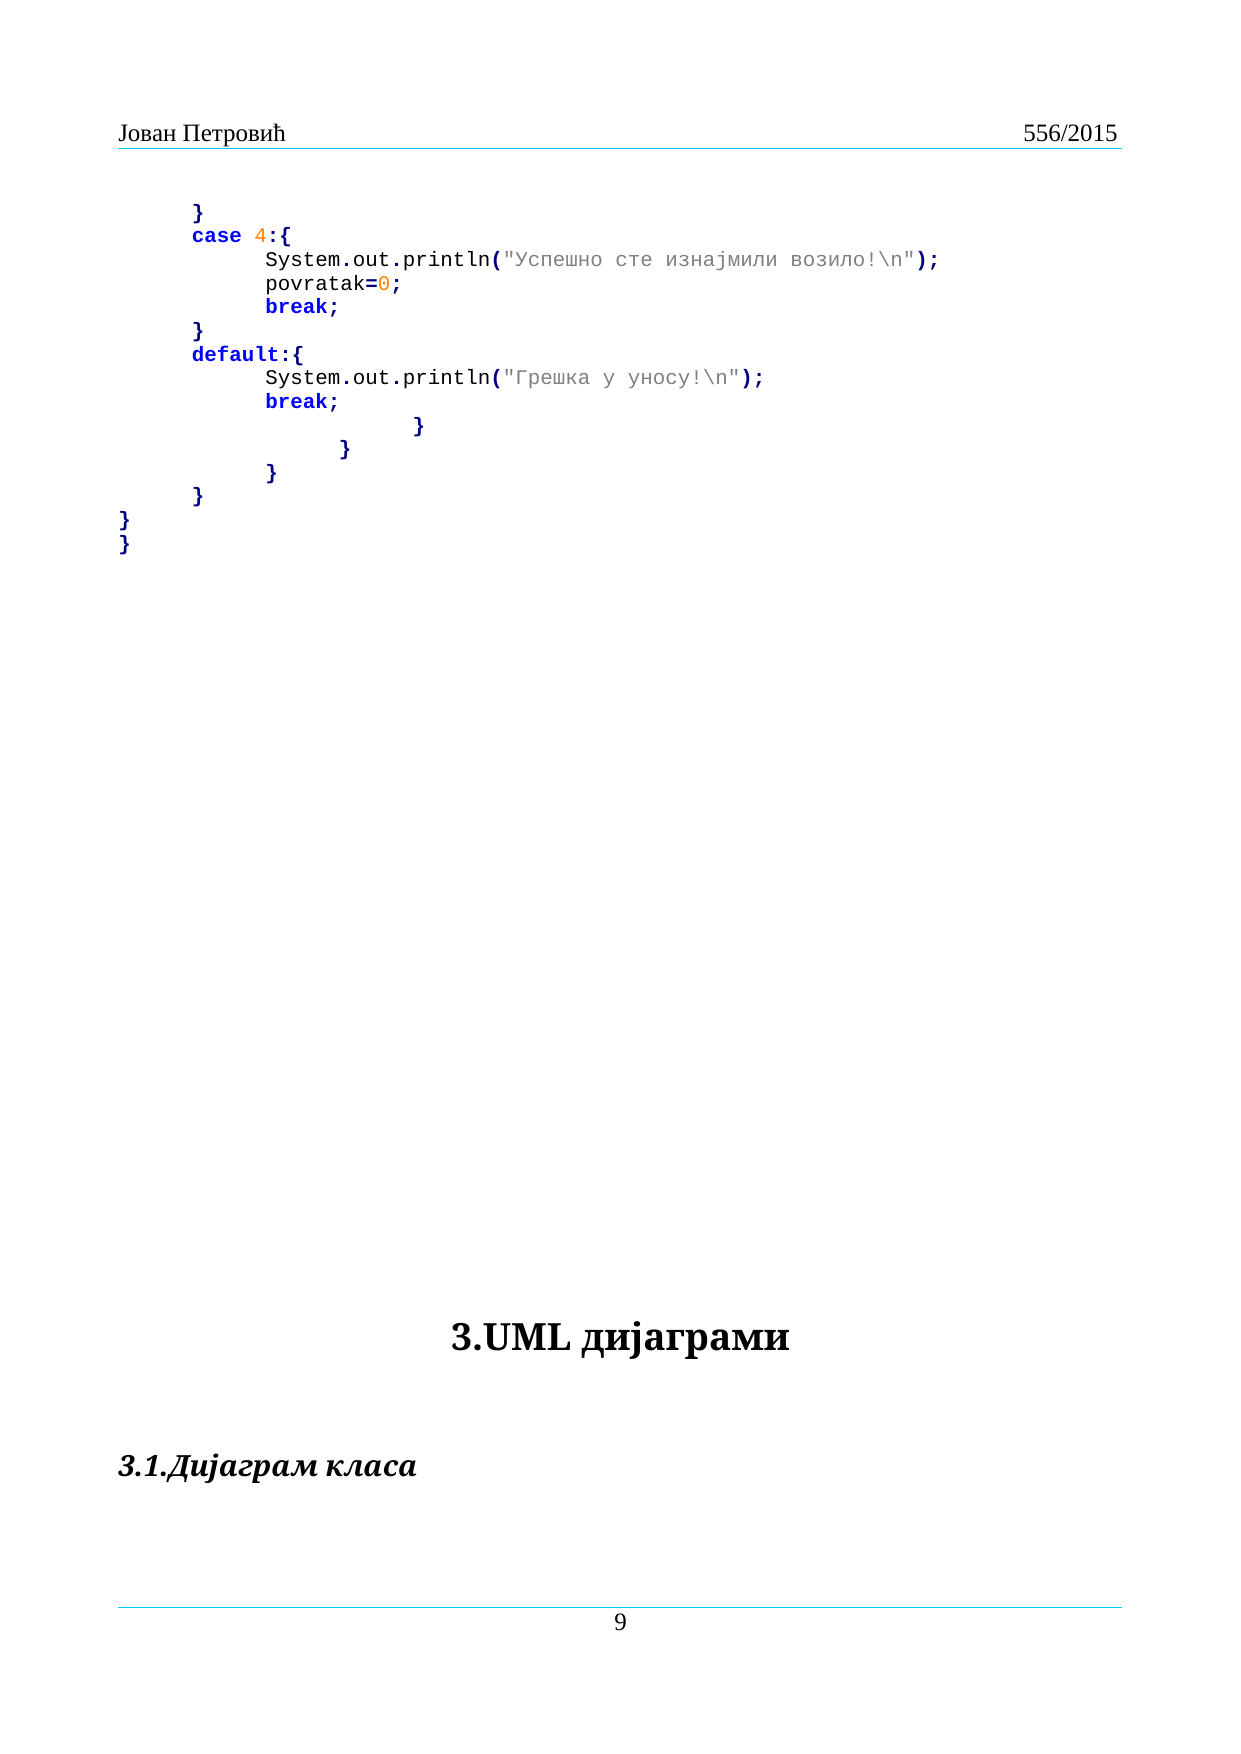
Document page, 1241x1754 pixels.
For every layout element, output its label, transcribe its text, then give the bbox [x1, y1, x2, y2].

text povratak=0; [118, 273, 1122, 296]
text } [118, 509, 1122, 533]
text System.out.println("Грешка у уносу!\n"); [118, 367, 1122, 391]
text System.out.println("Успешно сте изнајмили возило!\n"); [118, 249, 1122, 273]
subtitle 3.UML дијаграми [118, 1311, 1122, 1362]
text } [118, 438, 1122, 462]
text break; [118, 296, 1122, 320]
text } [118, 320, 1122, 344]
subtitle 3.1.Дијаграм класа [118, 1446, 1122, 1485]
text default:{ [118, 344, 1122, 367]
text } [118, 414, 1122, 438]
text } [118, 533, 1122, 556]
text case 4:{ [118, 225, 1122, 249]
text } [118, 202, 1122, 225]
text } [118, 462, 1122, 486]
text } [118, 486, 1122, 509]
text break; [118, 391, 1122, 414]
